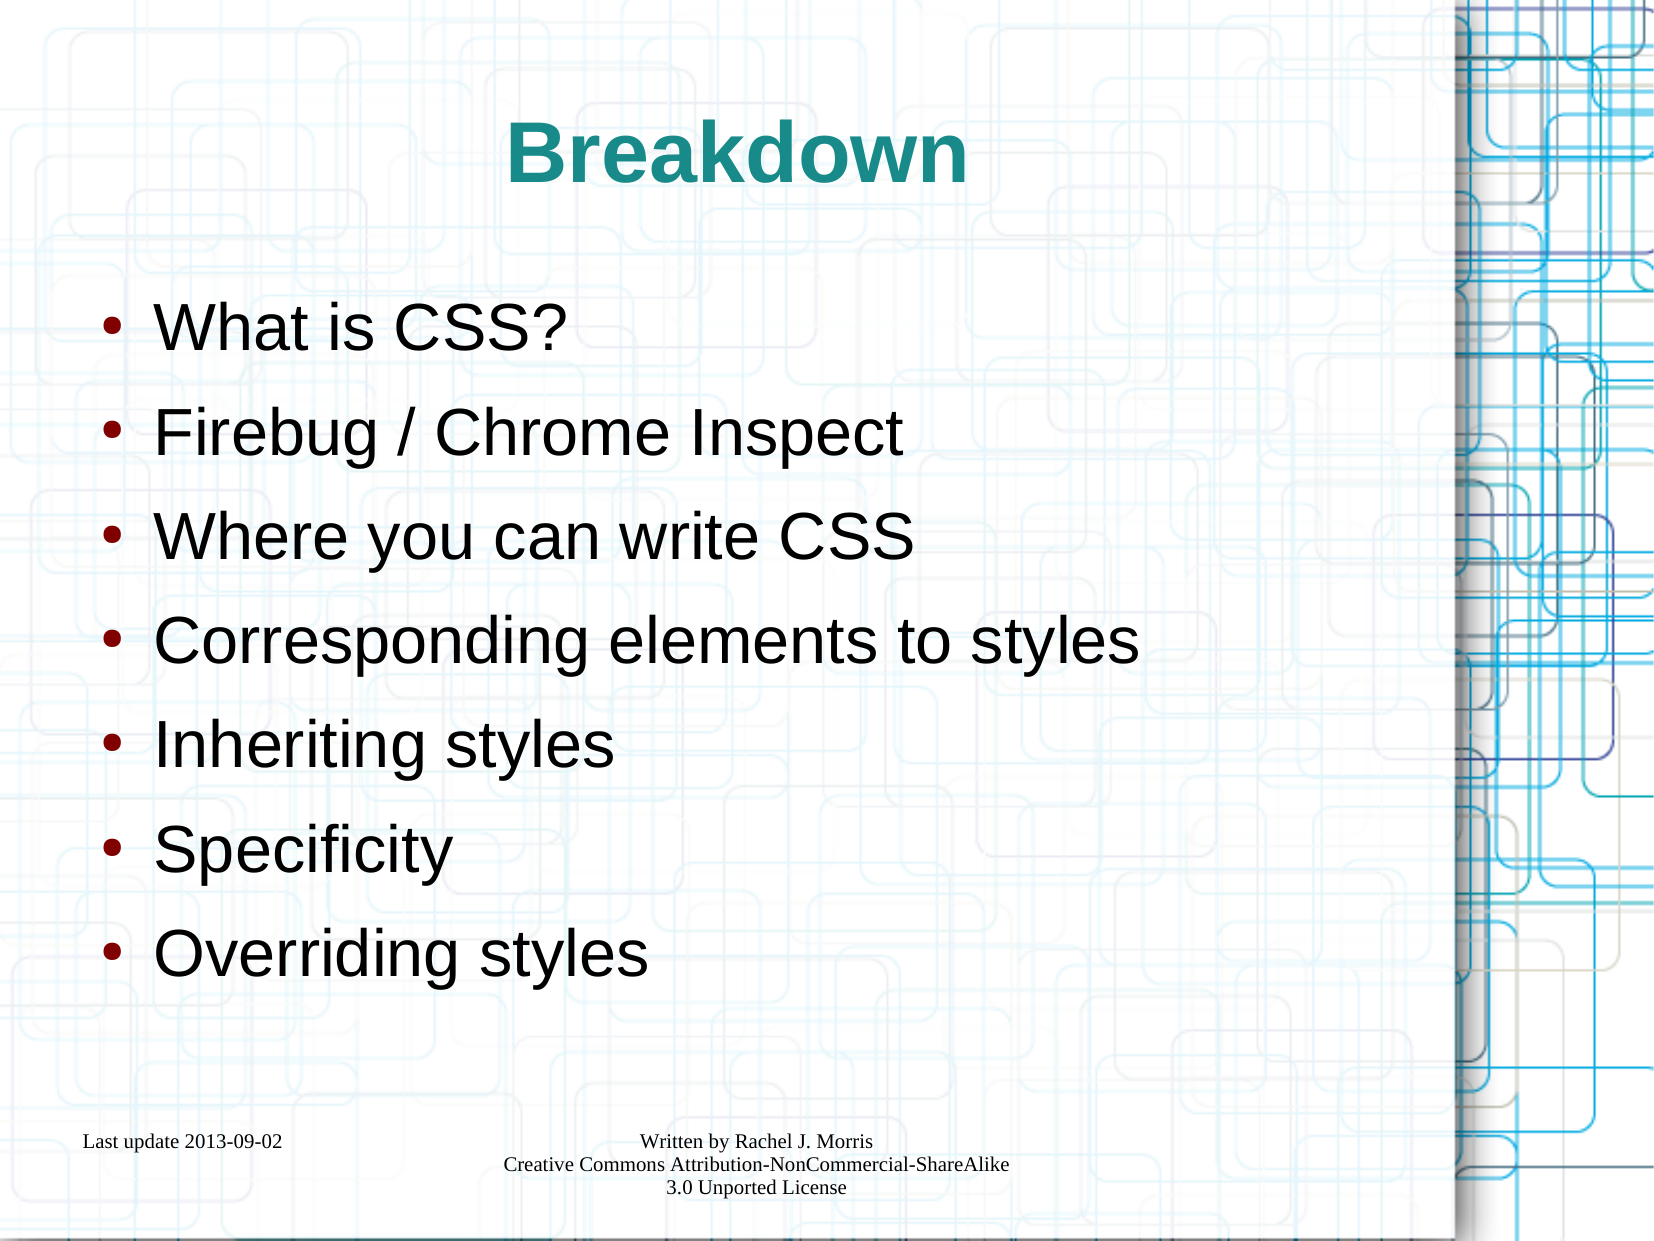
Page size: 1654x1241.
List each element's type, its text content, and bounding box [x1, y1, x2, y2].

picture [0, 0, 1654, 1241]
title Breakdown [59, 49, 1418, 257]
list What is CSS? Firebug / Chrome Inspect Where you can write CSS Corresponding elements to styles Inheriting styles Specificity Overriding styles [82, 290, 1418, 1010]
